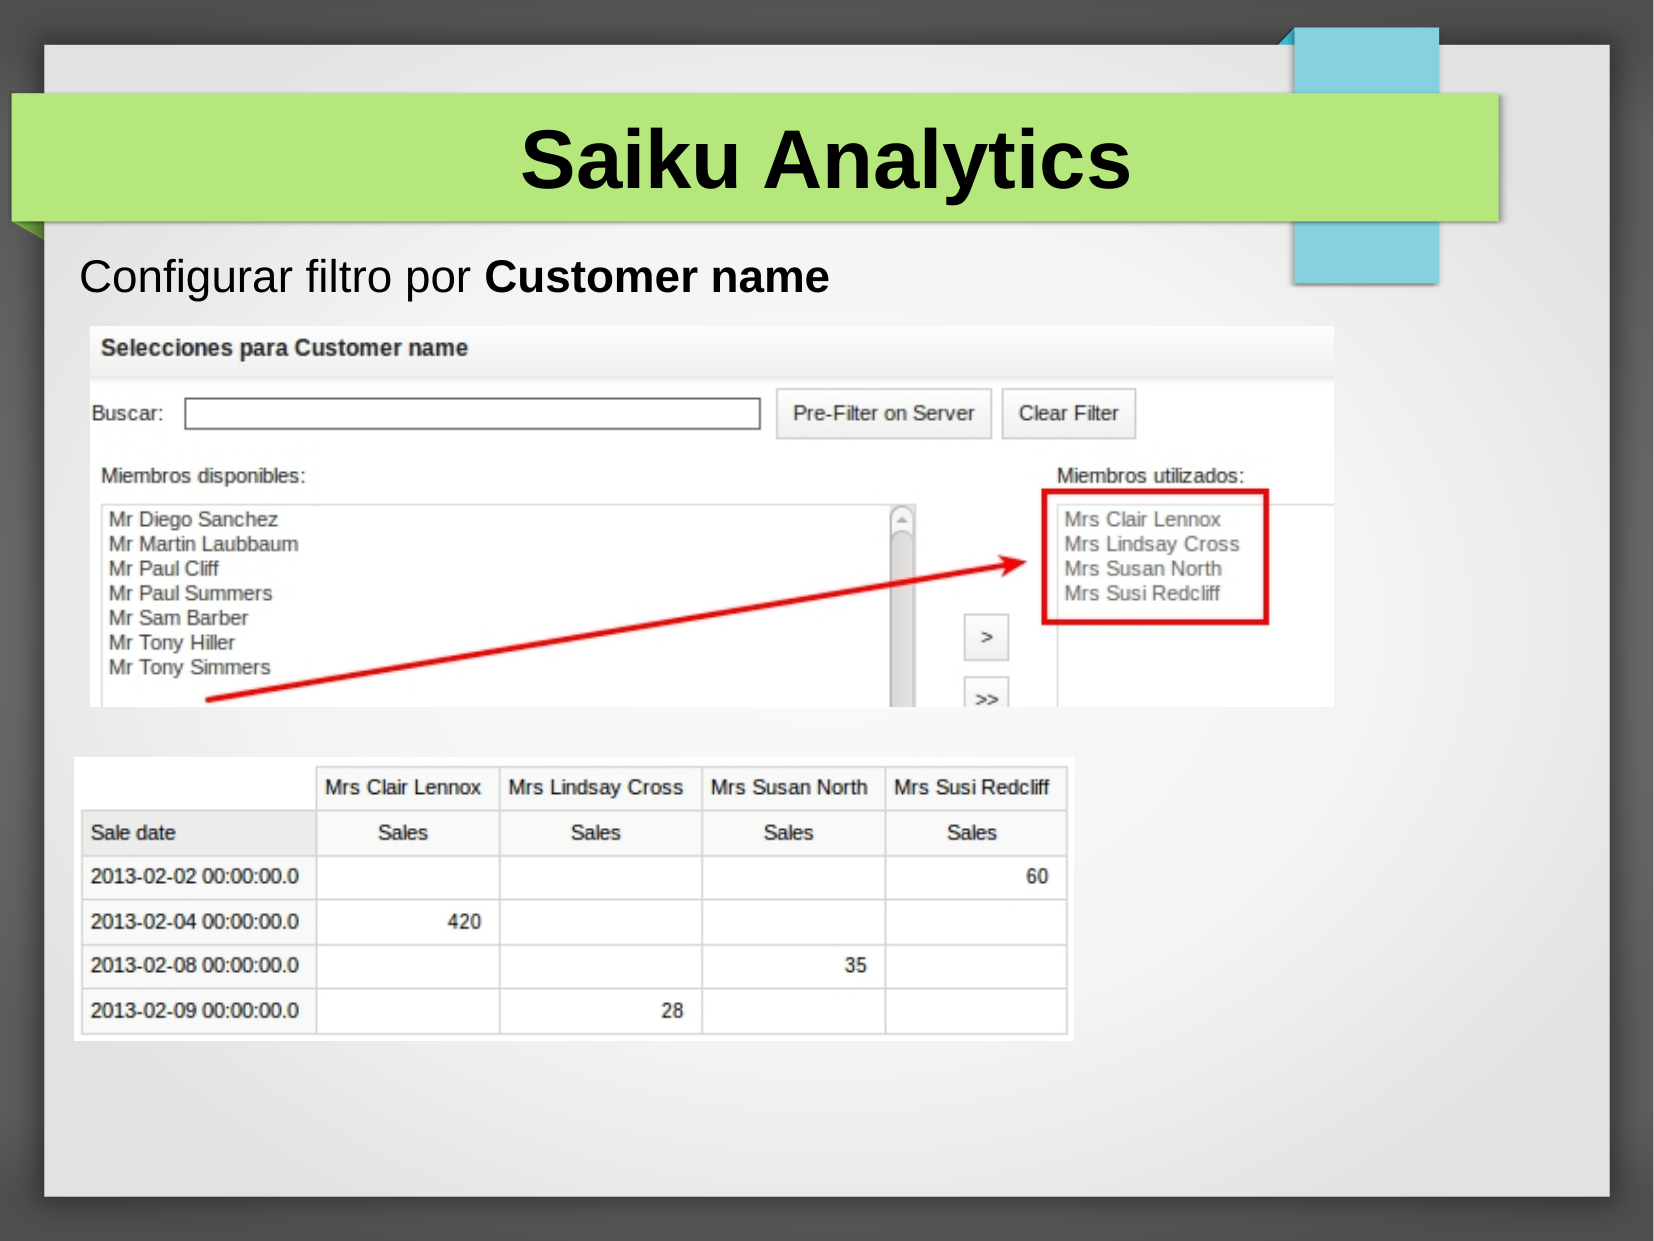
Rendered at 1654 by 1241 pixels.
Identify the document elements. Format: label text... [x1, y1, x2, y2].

picture [0, 0, 1654, 1241]
title Saiku Analytics [70, 106, 1583, 213]
text_box Configurar filtro por Customer name [64, 243, 846, 314]
